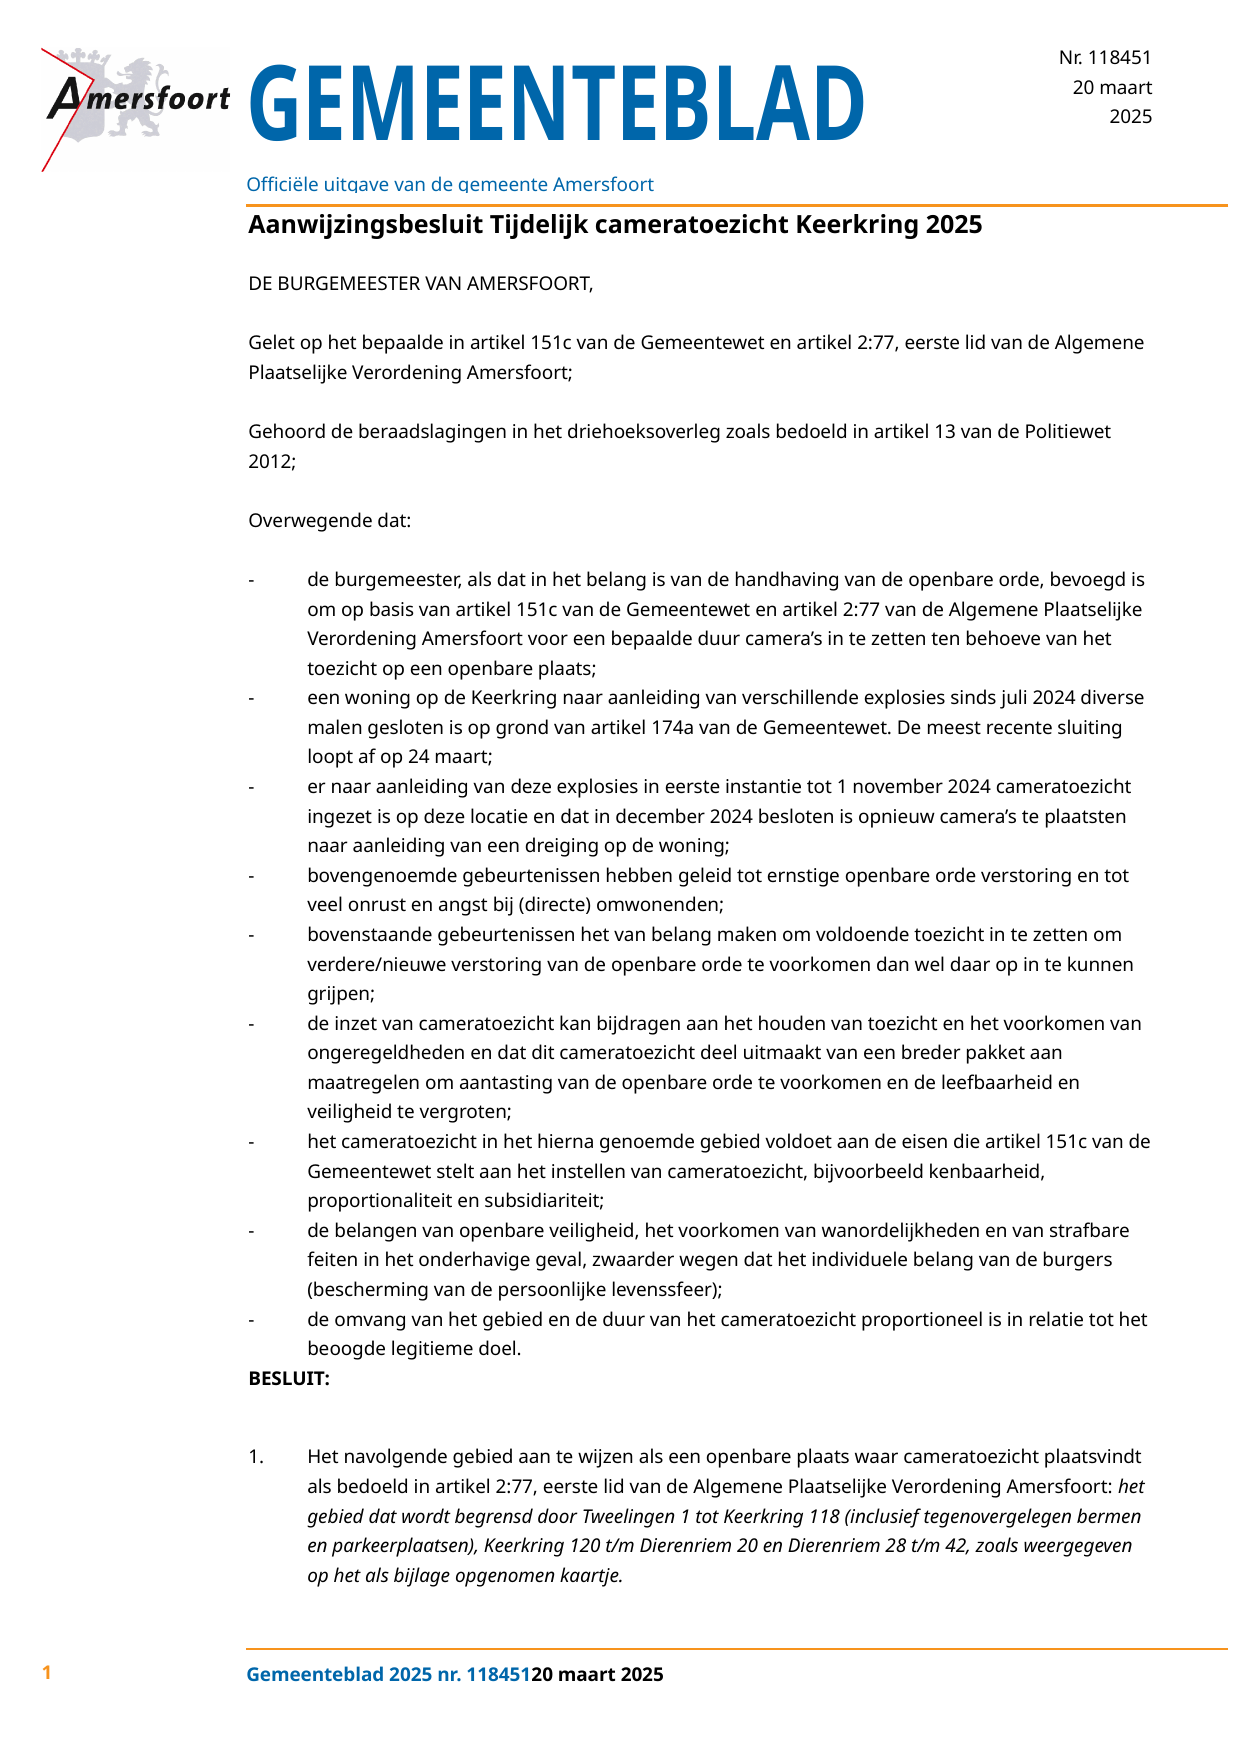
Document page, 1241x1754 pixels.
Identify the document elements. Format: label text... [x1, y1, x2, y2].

list de inzet van cameratoezicht kan bijdragen aan het houden van toezicht en het voorkomen van ongeregeldheden en dat dit cameratoezicht deel uitmaakt van een breder pakket aan maatregelen om aantasting van de openbare orde te voorkomen en de leefbaarheid en veiligheid te vergroten; [248, 1010, 1152, 1124]
list er naar aanleiding van deze explosies in eerste instantie tot 1 november 2024 cameratoezicht ingezet is op deze locatie en dat in december 2024 besloten is opnieuw camera’s te plaatsten naar aanleiding van een dreiging op de woning; [248, 773, 1152, 858]
list een woning op de Keerkring naar aanleiding van verschillende explosies sinds juli 2024 diverse malen gesloten is op grond van artikel 174a van de Gemeentewet. De meest recente sluiting loopt af op 24 maart; [248, 684, 1152, 769]
list bovenstaande gebeurtenissen het van belang maken om voldoende toezicht in te zetten om verdere/nieuwe verstoring van de openbare orde te voorkomen dan wel daar op in te kunnen grijpen; [248, 921, 1152, 1006]
text Gelet op het bepaalde in artikel 151c van de Gemeentewet en artikel 2:77, eerste lid van de Algemene Plaatselijke Verordening Amersfoort; [248, 329, 1152, 385]
list bovengenoemde gebeurtenissen hebben geleid tot ernstige openbare orde verstoring en tot veel onrust en angst bij (directe) omwonenden; [248, 862, 1152, 917]
list de omvang van het gebied en de duur van het cameratoezicht proportioneel is in relatie tot het beoogde legitieme doel. [248, 1306, 1152, 1361]
list de burgemeester, als dat in het belang is van de handhaving van de openbare orde, bevoegd is om op basis van artikel 151c van de Gemeentewet en artikel 2:77 van de Algemene Plaatselijke Verordening Amersfoort voor een bepaalde duur camera’s in te zetten ten behoeve van het toezicht op een openbare plaats; [248, 566, 1152, 681]
text Aanwijzingsbesluit Tijdelijk cameratoezicht Keerkring 2025 [248, 207, 1152, 241]
text Overwegende dat: [248, 507, 1152, 533]
text DE BURGEMEESTER VAN AMERSFOORT, [248, 270, 1152, 296]
picture [41, 47, 231, 172]
list de belangen van openbare veiligheid, het voorkomen van wanordelijkheden en van strafbare feiten in het onderhavige geval, zwaarder wegen dat het individuele belang van de burgers (bescherming van de persoonlijke levenssfeer); [248, 1217, 1152, 1302]
list Het navolgende gebied aan te wijzen als een openbare plaats waar cameratoezicht plaatsvindt als bedoeld in artikel 2:77, eerste lid van de Algemene Plaatselijke Verordening Amersfoort: het gebied dat wordt begrensd door Tweelingen 1 tot Keerkring 118 (inclusief tegenovergelegen bermen en parkeerplaatsen), Keerkring 120 t/m Dierenriem 20 en Dierenriem 28 t/m 42, zoals weergegeven op het als bijlage opgenomen kaartje. [248, 1444, 1152, 1588]
text Gehoord de beraadslagingen in het driehoeksoverleg zoals bedoeld in artikel 13 van de Politiewet 2012; [248, 418, 1152, 473]
list het cameratoezicht in het hierna genoemde gebied voldoet aan de eisen die artikel 151c van de Gemeentewet stelt aan het instellen van cameratoezicht, bijvoorbeeld kenbaarheid, proportionaliteit en subsidiariteit; [248, 1128, 1152, 1213]
text BESLUIT: [248, 1365, 1152, 1391]
